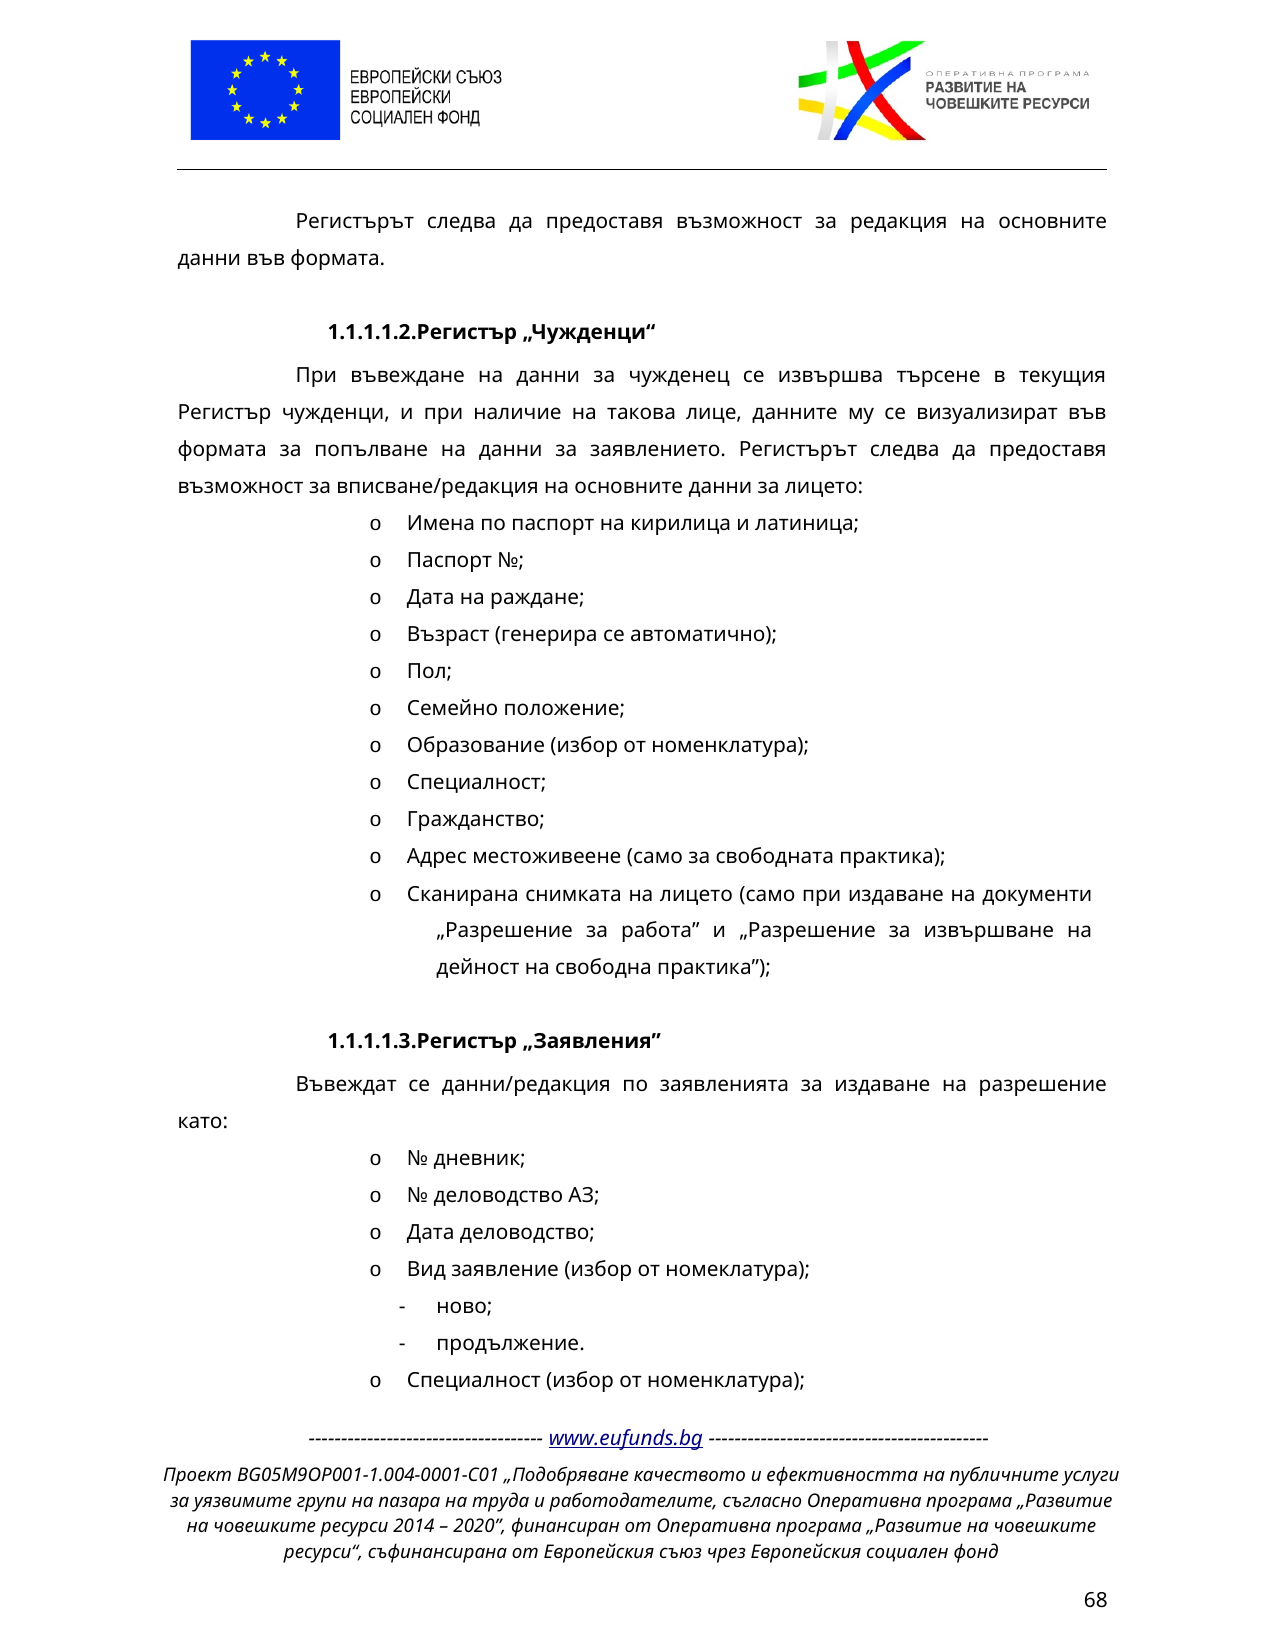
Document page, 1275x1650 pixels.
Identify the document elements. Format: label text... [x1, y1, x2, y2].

text Регистърът следва да предоставя възможност за редакция на основните данни във формата. [177, 207, 1107, 272]
list Гражданство; [369, 804, 1093, 833]
list Възраст (генерира се автоматично); [369, 619, 1093, 648]
text При въвеждане на данни за чужденец се извършва търсене в текущия Регистър чужденци, и при наличие на такова лице, данните му се визуализират във формата за попълване на данни за заявлението. Регистърът следва да предоставя възможност за вписване/редакция на основните данни за лицето: [177, 360, 1107, 499]
list Специалност (избор от номенклатура); [369, 1365, 1093, 1394]
list № деловодство АЗ; [369, 1180, 1093, 1209]
list Паспорт №; [369, 545, 1093, 573]
list Регистър „Заявления” [327, 1026, 1107, 1055]
list Имена по паспорт на кирилица и латиница; [369, 508, 1093, 536]
list Дата на раждане; [369, 582, 1093, 611]
list Пол; [369, 656, 1093, 685]
text Въвеждат се данни/редакция по заявленията за издаване на разрешение като: [177, 1069, 1107, 1135]
list ново; [399, 1291, 1093, 1320]
list Специалност; [369, 767, 1093, 796]
list Семейно положение; [369, 693, 1093, 722]
list № дневник; [369, 1143, 1093, 1172]
list Образование (избор от номенклатура); [369, 730, 1093, 759]
list Дата деловодство; [369, 1217, 1093, 1246]
list Вид заявление (избор от номеклатура); [369, 1254, 1093, 1283]
list Сканирана снимката на лицето (само при издаване на документи „Разрешение за работа” и „Разрешение за извършване на дейност на свободна практика”); [369, 879, 1093, 981]
list Адрес местоживеене (само за свободната практика); [369, 842, 1093, 870]
list продължение. [399, 1328, 1093, 1357]
list Регистър „Чужденци“ [327, 317, 1107, 346]
